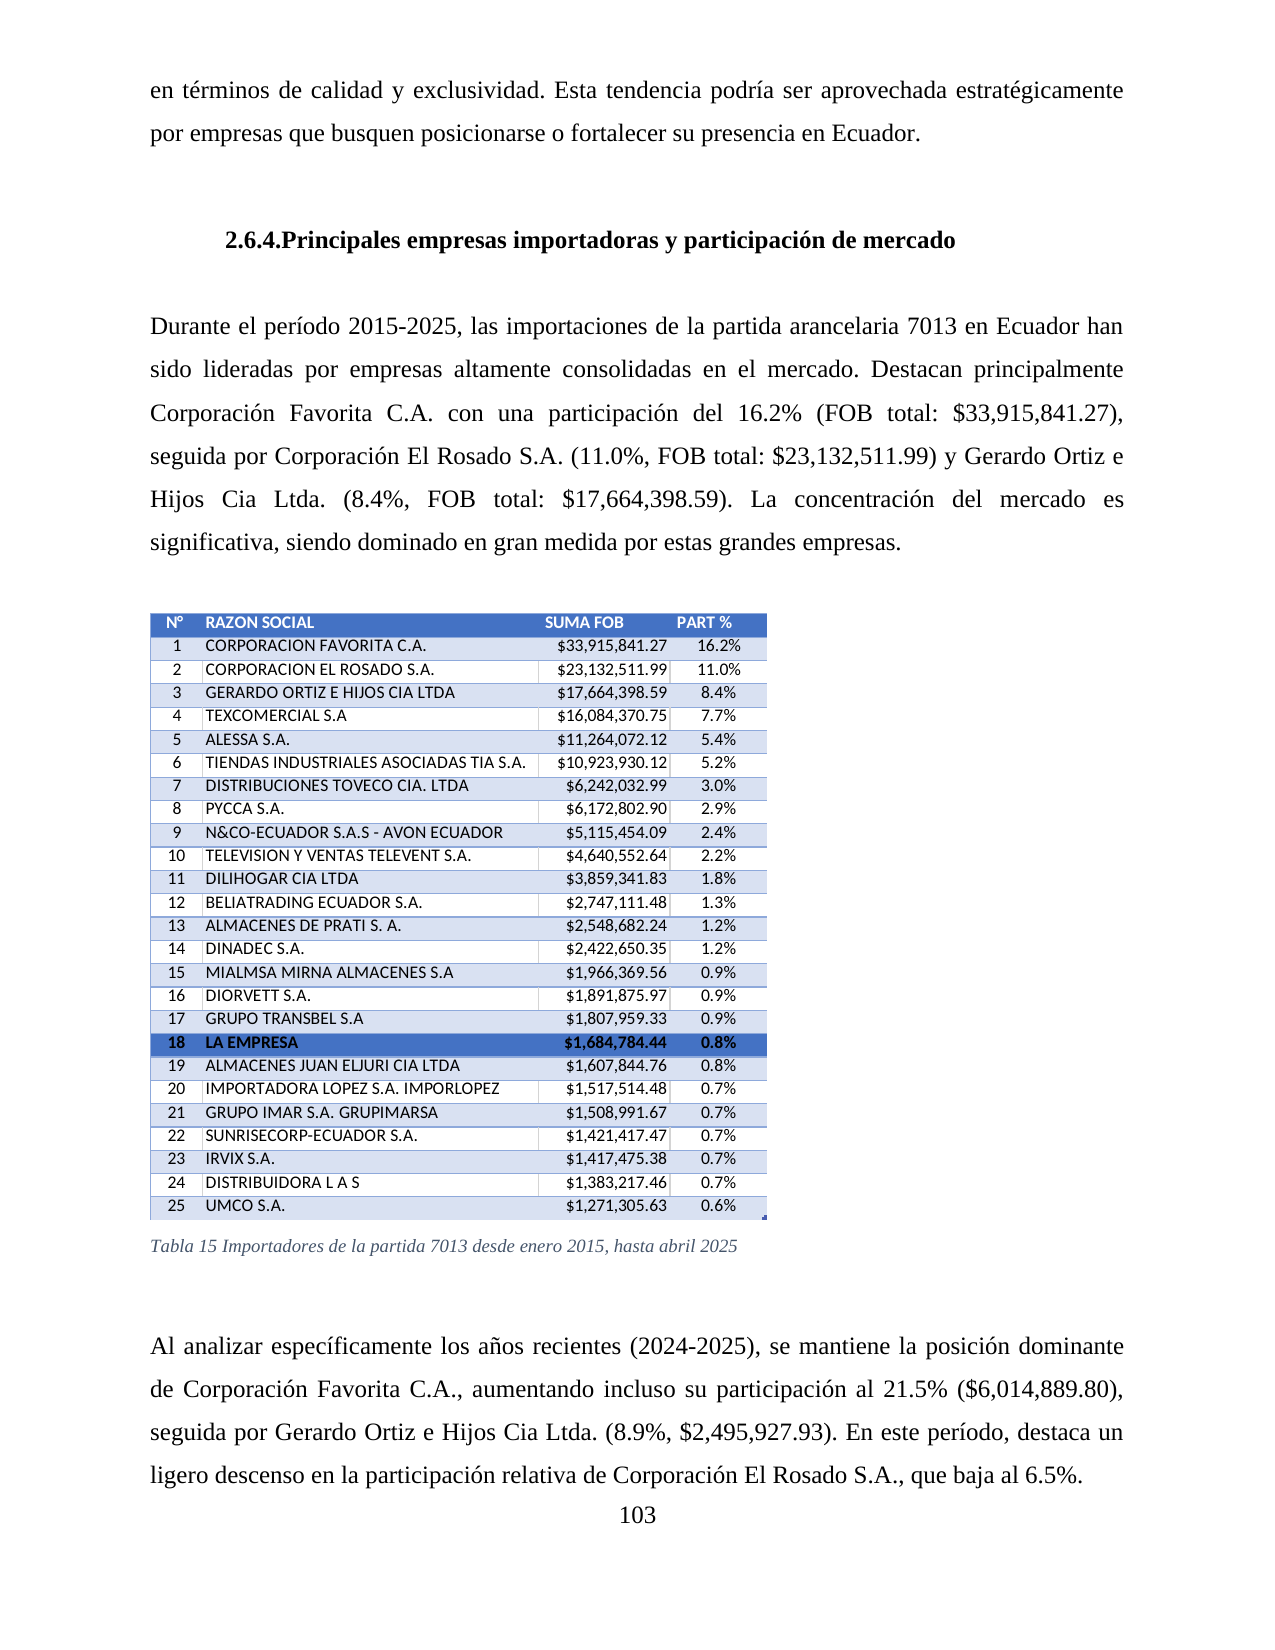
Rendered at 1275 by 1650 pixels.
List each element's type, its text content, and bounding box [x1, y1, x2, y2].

text en términos de calidad y exclusividad. Esta tendencia podría ser aprovechada estratégicamente por empresas que busquen posicionarse o fortalecer su presencia en Ecuador. [150, 75, 1125, 147]
text Tabla 15 Importadores de la partida 7013 desde enero 2015, hasta abril 2025 [150, 1235, 1125, 1257]
text Al analizar específicamente los años recientes (2024-2025), se mantiene la posición dominante de Corporación Favorita C.A., aumentando incluso su participación al 21.5% ($6,014,889.80), seguida por Gerardo Ortiz e Hijos Cia Ltda. (8.9%, $2,495,927.93). En este período, destaca un ligero descenso en la participación relativa de Corporación El Rosado S.A., que baja al 6.5%. [150, 1331, 1125, 1489]
text Durante el período 2015-2025, las importaciones de la partida arancelaria 7013 en Ecuador han sido lideradas por empresas altamente consolidadas en el mercado. Destacan principalmente Corporación Favorita C.A. con una participación del 16.2% (FOB total: $33,915,841.27), seguida por Corporación El Rosado S.A. (11.0%, FOB total: $23,132,511.99) y Gerardo Ortiz e Hijos Cia Ltda. (8.4%, FOB total: $17,664,398.59). La concentración del mercado es significativa, siendo dominado en gran medida por estas grandes empresas. [150, 311, 1125, 556]
list Principales empresas importadoras y participación de mercado [225, 225, 1125, 254]
